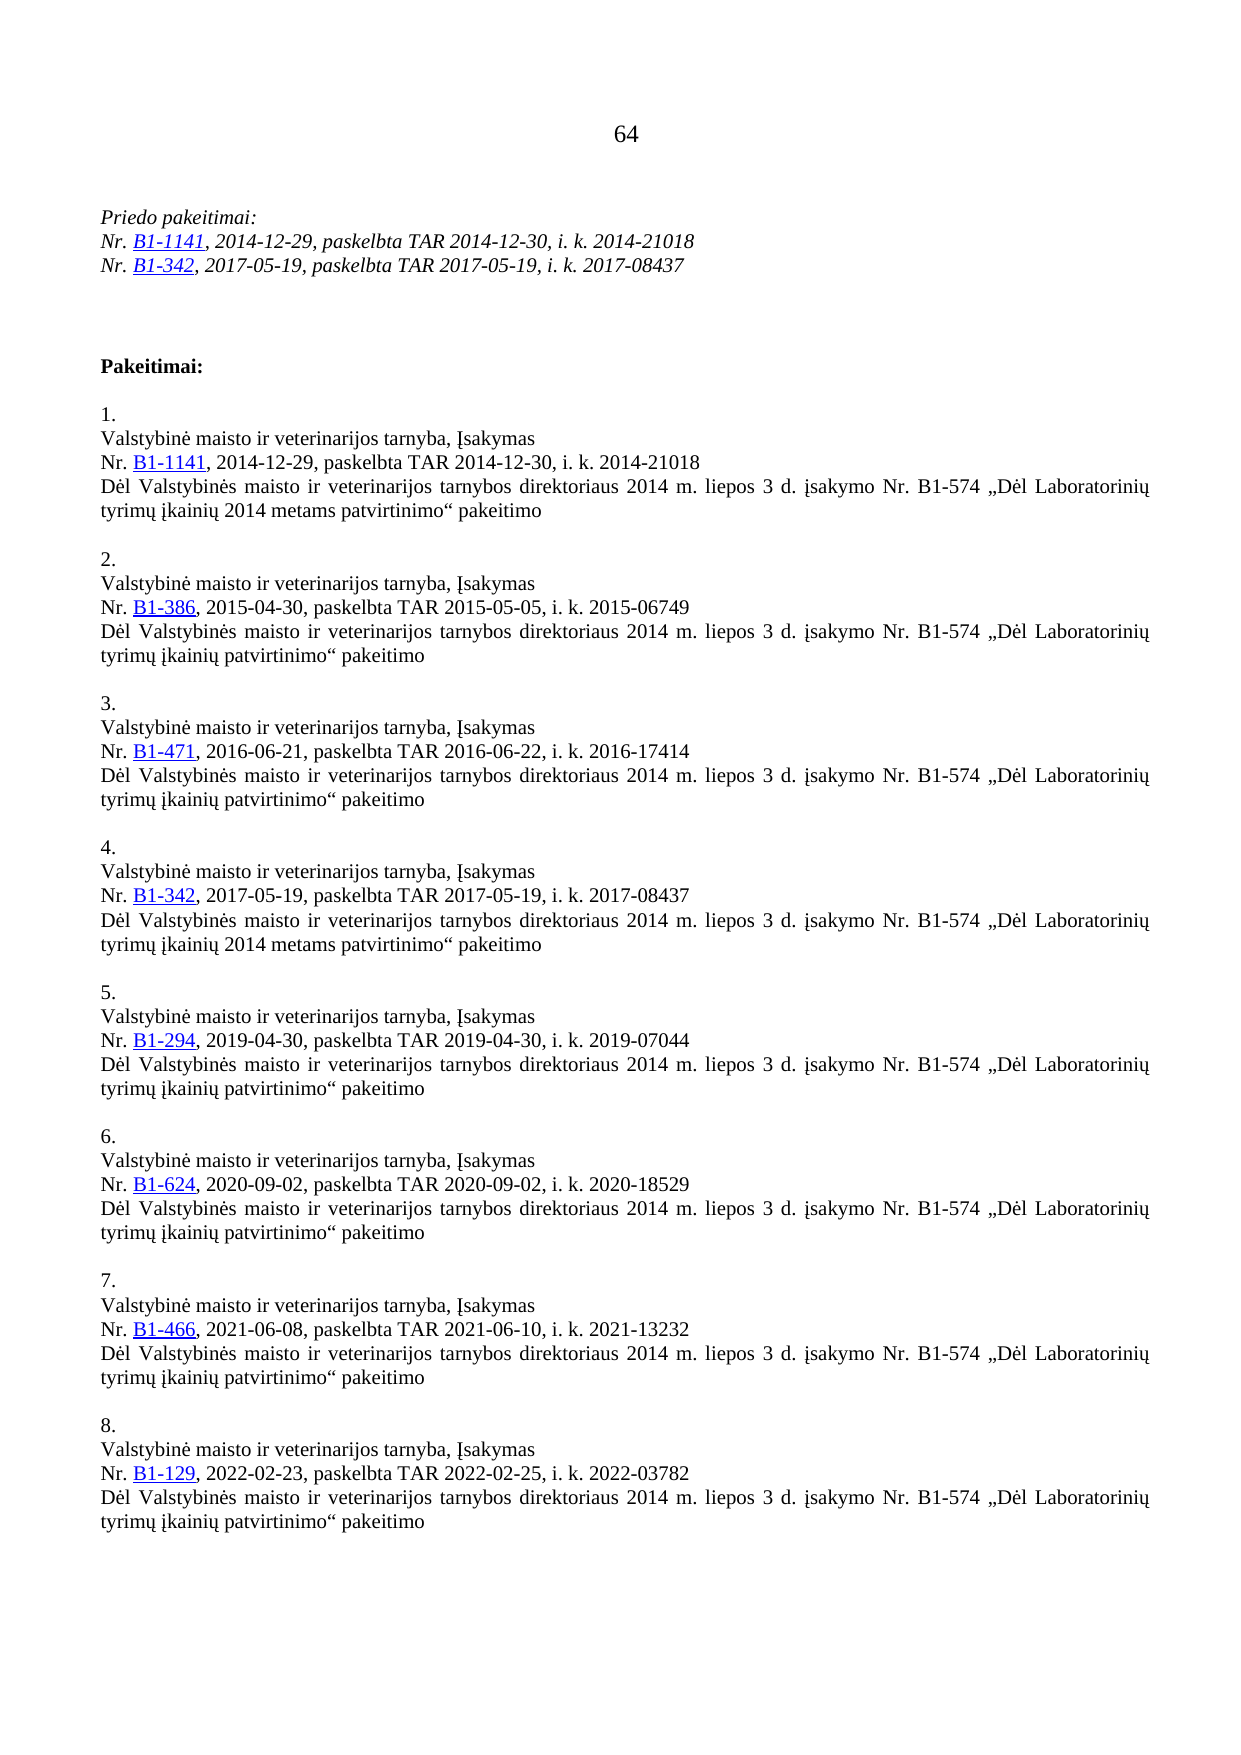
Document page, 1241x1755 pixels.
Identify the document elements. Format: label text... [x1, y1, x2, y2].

text Nr. B1-624, 2020-09-02, paskelbta TAR 2020-09-02, i. k. 2020-18529 [100, 1172, 1152, 1196]
text Nr. B1-294, 2019-04-30, paskelbta TAR 2019-04-30, i. k. 2019-07044 [100, 1028, 1152, 1052]
text Valstybinė maisto ir veterinarijos tarnyba, Įsakymas [100, 715, 1152, 739]
text 8. [100, 1413, 1152, 1437]
text Valstybinė maisto ir veterinarijos tarnyba, Įsakymas [100, 1148, 1152, 1172]
text Pakeitimai: [100, 354, 1152, 378]
text Dėl Valstybinės maisto ir veterinarijos tarnybos direktoriaus 2014 m. liepos 3 d. įsakymo Nr. B1-574 „Dėl Laboratorinių tyrimų įkainių patvirtinimo“ pakeitimo [100, 1341, 1152, 1389]
text Valstybinė maisto ir veterinarijos tarnyba, Įsakymas [100, 1437, 1152, 1461]
text Dėl Valstybinės maisto ir veterinarijos tarnybos direktoriaus 2014 m. liepos 3 d. įsakymo Nr. B1-574 „Dėl Laboratorinių tyrimų įkainių patvirtinimo“ pakeitimo [100, 763, 1152, 811]
text 4. [100, 835, 1152, 859]
text Dėl Valstybinės maisto ir veterinarijos tarnybos direktoriaus 2014 m. liepos 3 d. įsakymo Nr. B1-574 „Dėl Laboratorinių tyrimų įkainių patvirtinimo“ pakeitimo [100, 1196, 1152, 1244]
text Valstybinė maisto ir veterinarijos tarnyba, Įsakymas [100, 1004, 1152, 1028]
text Dėl Valstybinės maisto ir veterinarijos tarnybos direktoriaus 2014 m. liepos 3 d. įsakymo Nr. B1-574 „Dėl Laboratorinių tyrimų įkainių patvirtinimo“ pakeitimo [100, 619, 1152, 667]
text 3. [100, 691, 1152, 715]
text 7. [100, 1268, 1152, 1292]
text Nr. B1-1141, 2014-12-29, paskelbta TAR 2014-12-30, i. k. 2014-21018 [100, 229, 1152, 253]
text 6. [100, 1124, 1152, 1148]
text Nr. B1-471, 2016-06-21, paskelbta TAR 2016-06-22, i. k. 2016-17414 [100, 739, 1152, 763]
text Dėl Valstybinės maisto ir veterinarijos tarnybos direktoriaus 2014 m. liepos 3 d. įsakymo Nr. B1-574 „Dėl Laboratorinių tyrimų įkainių 2014 metams patvirtinimo“ pakeitimo [100, 907, 1152, 956]
text Dėl Valstybinės maisto ir veterinarijos tarnybos direktoriaus 2014 m. liepos 3 d. įsakymo Nr. B1-574 „Dėl Laboratorinių tyrimų įkainių patvirtinimo“ pakeitimo [100, 1052, 1152, 1100]
text Dėl Valstybinės maisto ir veterinarijos tarnybos direktoriaus 2014 m. liepos 3 d. įsakymo Nr. B1-574 „Dėl Laboratorinių tyrimų įkainių patvirtinimo“ pakeitimo [100, 1485, 1152, 1533]
text 2. [100, 547, 1152, 571]
text Valstybinė maisto ir veterinarijos tarnyba, Įsakymas [100, 859, 1152, 883]
text Valstybinė maisto ir veterinarijos tarnyba, Įsakymas [100, 426, 1152, 450]
text Nr. B1-129, 2022-02-23, paskelbta TAR 2022-02-25, i. k. 2022-03782 [100, 1461, 1152, 1485]
text 1. [100, 402, 1152, 426]
text Nr. B1-1141, 2014-12-29, paskelbta TAR 2014-12-30, i. k. 2014-21018 [100, 450, 1152, 474]
text Nr. B1-342, 2017-05-19, paskelbta TAR 2017-05-19, i. k. 2017-08437 [100, 253, 1152, 277]
text Valstybinė maisto ir veterinarijos tarnyba, Įsakymas [100, 1292, 1152, 1317]
text Nr. B1-342, 2017-05-19, paskelbta TAR 2017-05-19, i. k. 2017-08437 [100, 883, 1152, 907]
text 5. [100, 980, 1152, 1004]
text Nr. B1-386, 2015-04-30, paskelbta TAR 2015-05-05, i. k. 2015-06749 [100, 595, 1152, 619]
text Nr. B1-466, 2021-06-08, paskelbta TAR 2021-06-10, i. k. 2021-13232 [100, 1317, 1152, 1341]
text Priedo pakeitimai: [100, 205, 1152, 229]
text Dėl Valstybinės maisto ir veterinarijos tarnybos direktoriaus 2014 m. liepos 3 d. įsakymo Nr. B1-574 „Dėl Laboratorinių tyrimų įkainių 2014 metams patvirtinimo“ pakeitimo [100, 474, 1152, 522]
text Valstybinė maisto ir veterinarijos tarnyba, Įsakymas [100, 571, 1152, 595]
